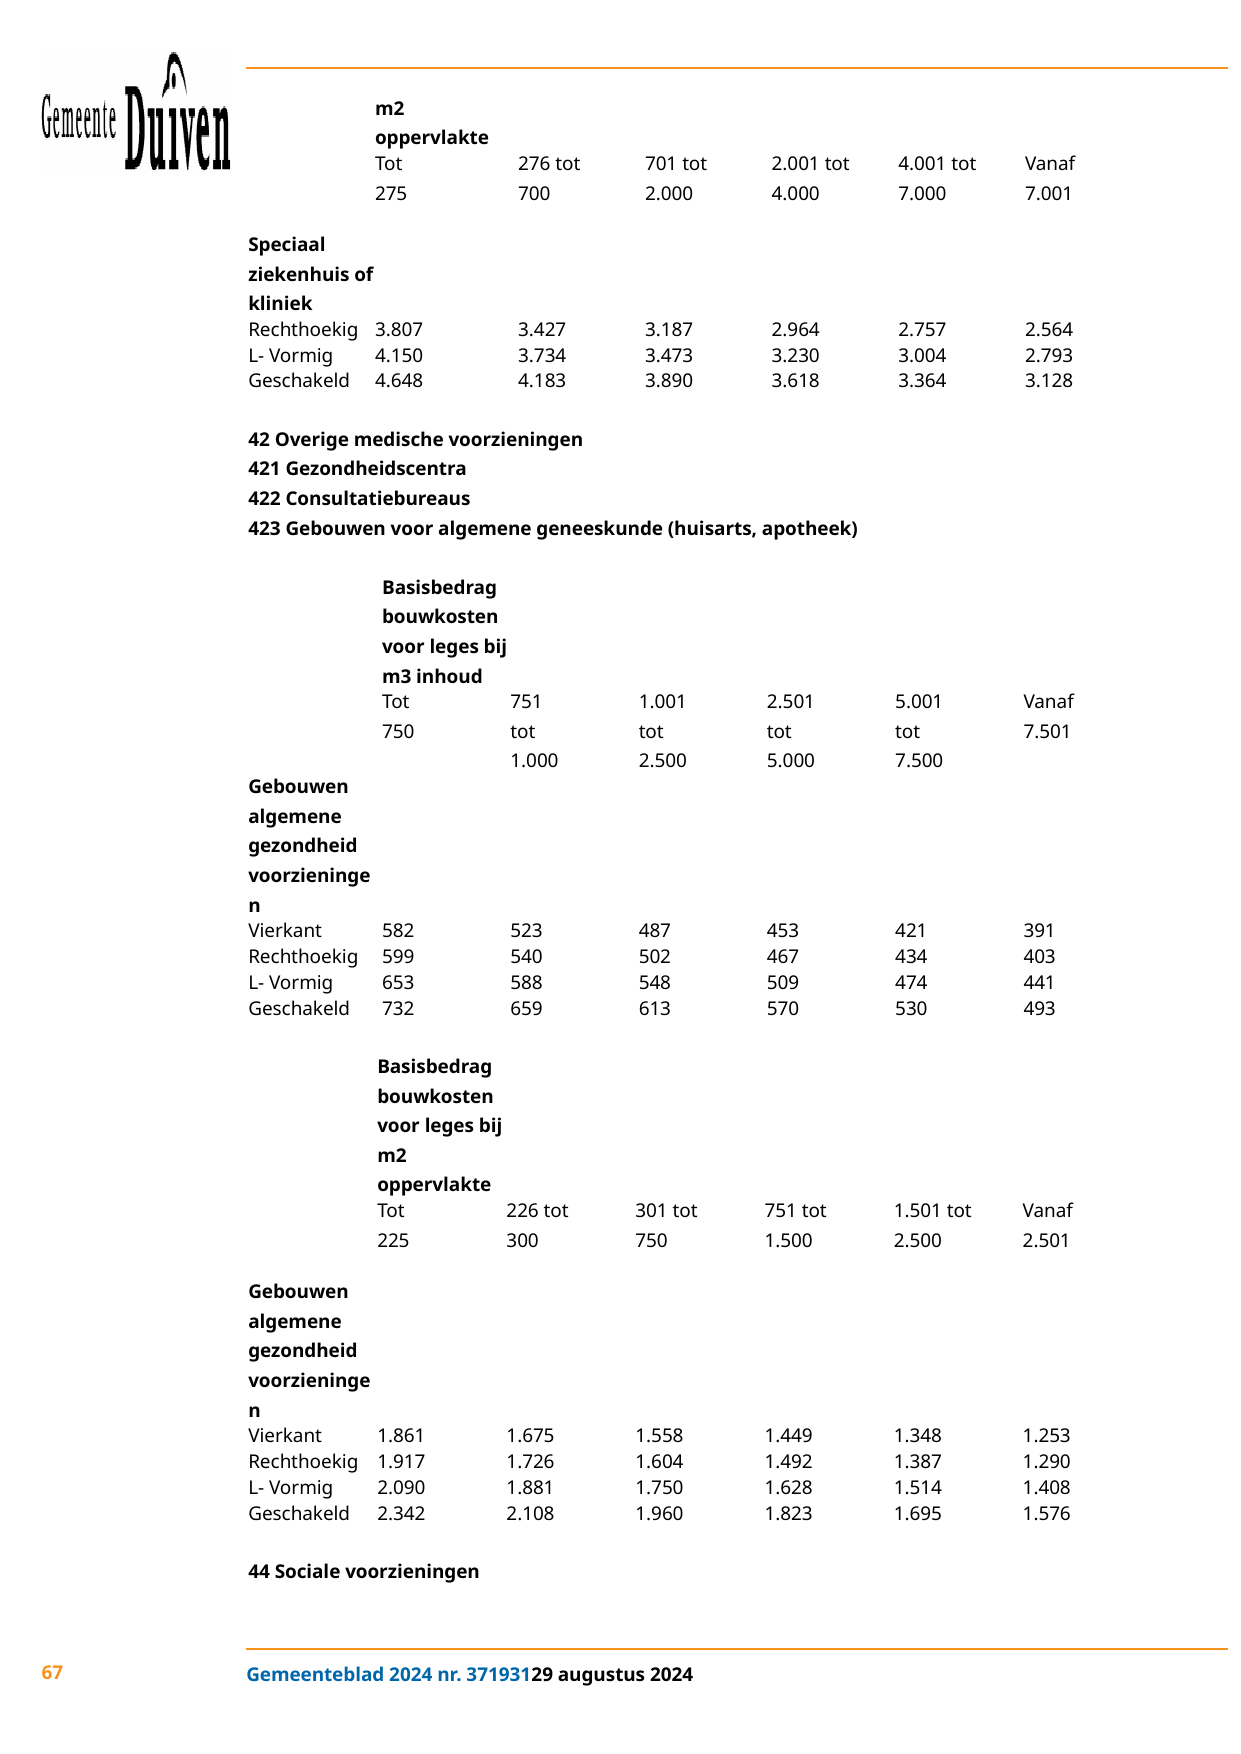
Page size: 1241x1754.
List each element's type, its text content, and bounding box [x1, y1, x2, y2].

table_cell 3.734 [518, 342, 645, 367]
table_cell 1.558 [635, 1423, 764, 1448]
table_cell 493 [1023, 995, 1152, 1020]
table_cell 701 tot 2.000 [645, 150, 771, 205]
table_cell 653 [382, 969, 510, 995]
table_cell 4.001 tot 7.000 [898, 150, 1025, 205]
table_cell [894, 1279, 1022, 1422]
table_cell Speciaal ziekenhuis of kliniek [248, 231, 375, 316]
table_cell L- Vormig [248, 342, 375, 367]
table_cell 1.576 [1023, 1500, 1152, 1525]
table_cell 1.881 [506, 1474, 635, 1500]
table_cell [1023, 1279, 1152, 1422]
table_cell 4.648 [375, 368, 518, 393]
table_cell [248, 689, 382, 773]
table_cell [639, 774, 767, 917]
table_cell 502 [639, 943, 767, 969]
table_cell Geschakeld [248, 368, 375, 393]
text 42 Overige medische voorzieningen [248, 426, 1152, 452]
table_cell Tot 275 [375, 150, 518, 205]
table_cell 301 tot 750 [635, 1198, 764, 1253]
table_cell 1.492 [764, 1448, 893, 1474]
table_cell [248, 150, 375, 205]
table_cell 523 [510, 918, 638, 943]
table_cell [645, 231, 771, 316]
table_cell 1.675 [506, 1423, 635, 1448]
table_cell [635, 1279, 764, 1422]
table_cell 1.501 tot 2.500 [894, 1198, 1022, 1253]
table_cell 613 [639, 995, 767, 1020]
table_cell 582 [382, 918, 510, 943]
table_cell Tot 225 [377, 1198, 506, 1253]
table_cell 1.628 [764, 1474, 893, 1500]
table_cell 1.750 [635, 1474, 764, 1500]
table_cell Gebouwen algemene gezondheid voorzieningen [248, 774, 382, 917]
table_cell 3.004 [898, 342, 1025, 367]
table_cell L- Vormig [248, 1474, 377, 1500]
table_cell L- Vormig [248, 969, 382, 995]
table_cell 441 [1023, 969, 1152, 995]
table_cell 434 [895, 943, 1023, 969]
table_cell [518, 231, 645, 316]
table_cell 1.253 [1023, 1423, 1152, 1448]
table_cell 5.001 tot 7.500 [895, 689, 1023, 773]
table_cell 1.726 [506, 1448, 635, 1474]
table_cell Vanaf 7.001 [1025, 150, 1152, 205]
table_cell 3.618 [771, 368, 898, 393]
text 421 Gezondheidscentra [248, 456, 1152, 481]
table_cell 2.342 [377, 1500, 506, 1525]
text 423 Gebouwen voor algemene geneeskunde (huisarts, apotheek) [248, 515, 1152, 541]
table_cell 3.187 [645, 316, 771, 342]
table_cell Gebouwen algemene gezondheid voorzieningen [248, 1279, 377, 1422]
table_cell 540 [510, 943, 638, 969]
table_cell 2.108 [506, 1500, 635, 1525]
table_cell 3.364 [898, 368, 1025, 393]
text 44 Sociale voorzieningen [248, 1558, 1152, 1584]
table_cell Rechthoekig [248, 316, 375, 342]
table_cell 487 [639, 918, 767, 943]
table_cell [767, 774, 895, 917]
table_cell 4.183 [518, 368, 645, 393]
table_cell 1.514 [894, 1474, 1022, 1500]
table_cell 1.387 [894, 1448, 1022, 1474]
table_cell 2.793 [1025, 342, 1152, 367]
table_cell 2.564 [1025, 316, 1152, 342]
table_cell [248, 1253, 377, 1278]
table_cell 751 tot 1.500 [764, 1198, 893, 1253]
table_cell 2.757 [898, 316, 1025, 342]
table_cell 421 [895, 918, 1023, 943]
table_cell 2.501 tot 5.000 [767, 689, 895, 773]
table_cell 548 [639, 969, 767, 995]
table_cell [506, 1279, 635, 1422]
table_cell [375, 231, 518, 316]
table_cell [377, 1279, 506, 1422]
table_cell 530 [895, 995, 1023, 1020]
table_header [248, 95, 375, 150]
table_cell 751 tot 1.000 [510, 689, 638, 773]
table_cell 403 [1023, 943, 1152, 969]
table_cell 1.408 [1023, 1474, 1152, 1500]
table_cell Geschakeld [248, 1500, 377, 1525]
table_cell [771, 231, 898, 316]
table_header [248, 1053, 377, 1197]
table_header m2 oppervlakte [375, 95, 518, 150]
table_cell [248, 1198, 377, 1253]
table_cell [510, 774, 638, 917]
table_cell Vanaf 7.501 [1023, 689, 1152, 773]
table_cell 1.001 tot 2.500 [639, 689, 767, 773]
table_header [248, 574, 382, 688]
table_cell 4.150 [375, 342, 518, 367]
table_cell 3.473 [645, 342, 771, 367]
table_cell 3.427 [518, 316, 645, 342]
table_cell [1025, 231, 1152, 316]
table_cell Rechthoekig [248, 1448, 377, 1474]
table_cell 1.861 [377, 1423, 506, 1448]
table_cell 2.001 tot 4.000 [771, 150, 898, 205]
table_cell 2.090 [377, 1474, 506, 1500]
table_cell Vierkant [248, 1423, 377, 1448]
table_cell 732 [382, 995, 510, 1020]
table_cell 1.449 [764, 1423, 893, 1448]
table_cell 1.960 [635, 1500, 764, 1525]
table_cell 1.348 [894, 1423, 1022, 1448]
picture [41, 47, 231, 172]
table_cell 467 [767, 943, 895, 969]
table_cell [898, 231, 1025, 316]
table_cell 1.823 [764, 1500, 893, 1525]
table_cell 599 [382, 943, 510, 969]
table_cell 226 tot 300 [506, 1198, 635, 1253]
table_cell 3.807 [375, 316, 518, 342]
table_cell [382, 774, 510, 917]
table_cell 570 [767, 995, 895, 1020]
table_cell [248, 205, 375, 231]
text 422 Consultatiebureaus [248, 485, 1152, 511]
table_cell Vierkant [248, 918, 382, 943]
table_cell [764, 1279, 893, 1422]
table_cell Tot 750 [382, 689, 510, 773]
table_header Basisbedrag bouwkosten voor leges bij m2 oppervlakte [377, 1053, 506, 1197]
table_cell 1.695 [894, 1500, 1022, 1525]
table_cell Geschakeld [248, 995, 382, 1020]
table_cell Rechthoekig [248, 943, 382, 969]
table_cell [1023, 774, 1152, 917]
table_header Basisbedrag bouwkosten voor leges bij m3 inhoud [382, 574, 510, 688]
table_cell 1.604 [635, 1448, 764, 1474]
table_cell 453 [767, 918, 895, 943]
table_cell 3.128 [1025, 368, 1152, 393]
table_cell 659 [510, 995, 638, 1020]
table_cell Vanaf 2.501 [1023, 1198, 1152, 1253]
table_cell 509 [767, 969, 895, 995]
table_cell 588 [510, 969, 638, 995]
table_cell 474 [895, 969, 1023, 995]
table_cell 391 [1023, 918, 1152, 943]
table_cell [895, 774, 1023, 917]
table_cell 2.964 [771, 316, 898, 342]
table_cell 276 tot 700 [518, 150, 645, 205]
table_cell 3.230 [771, 342, 898, 367]
table_cell 1.917 [377, 1448, 506, 1474]
table_cell 3.890 [645, 368, 771, 393]
table_cell 1.290 [1023, 1448, 1152, 1474]
